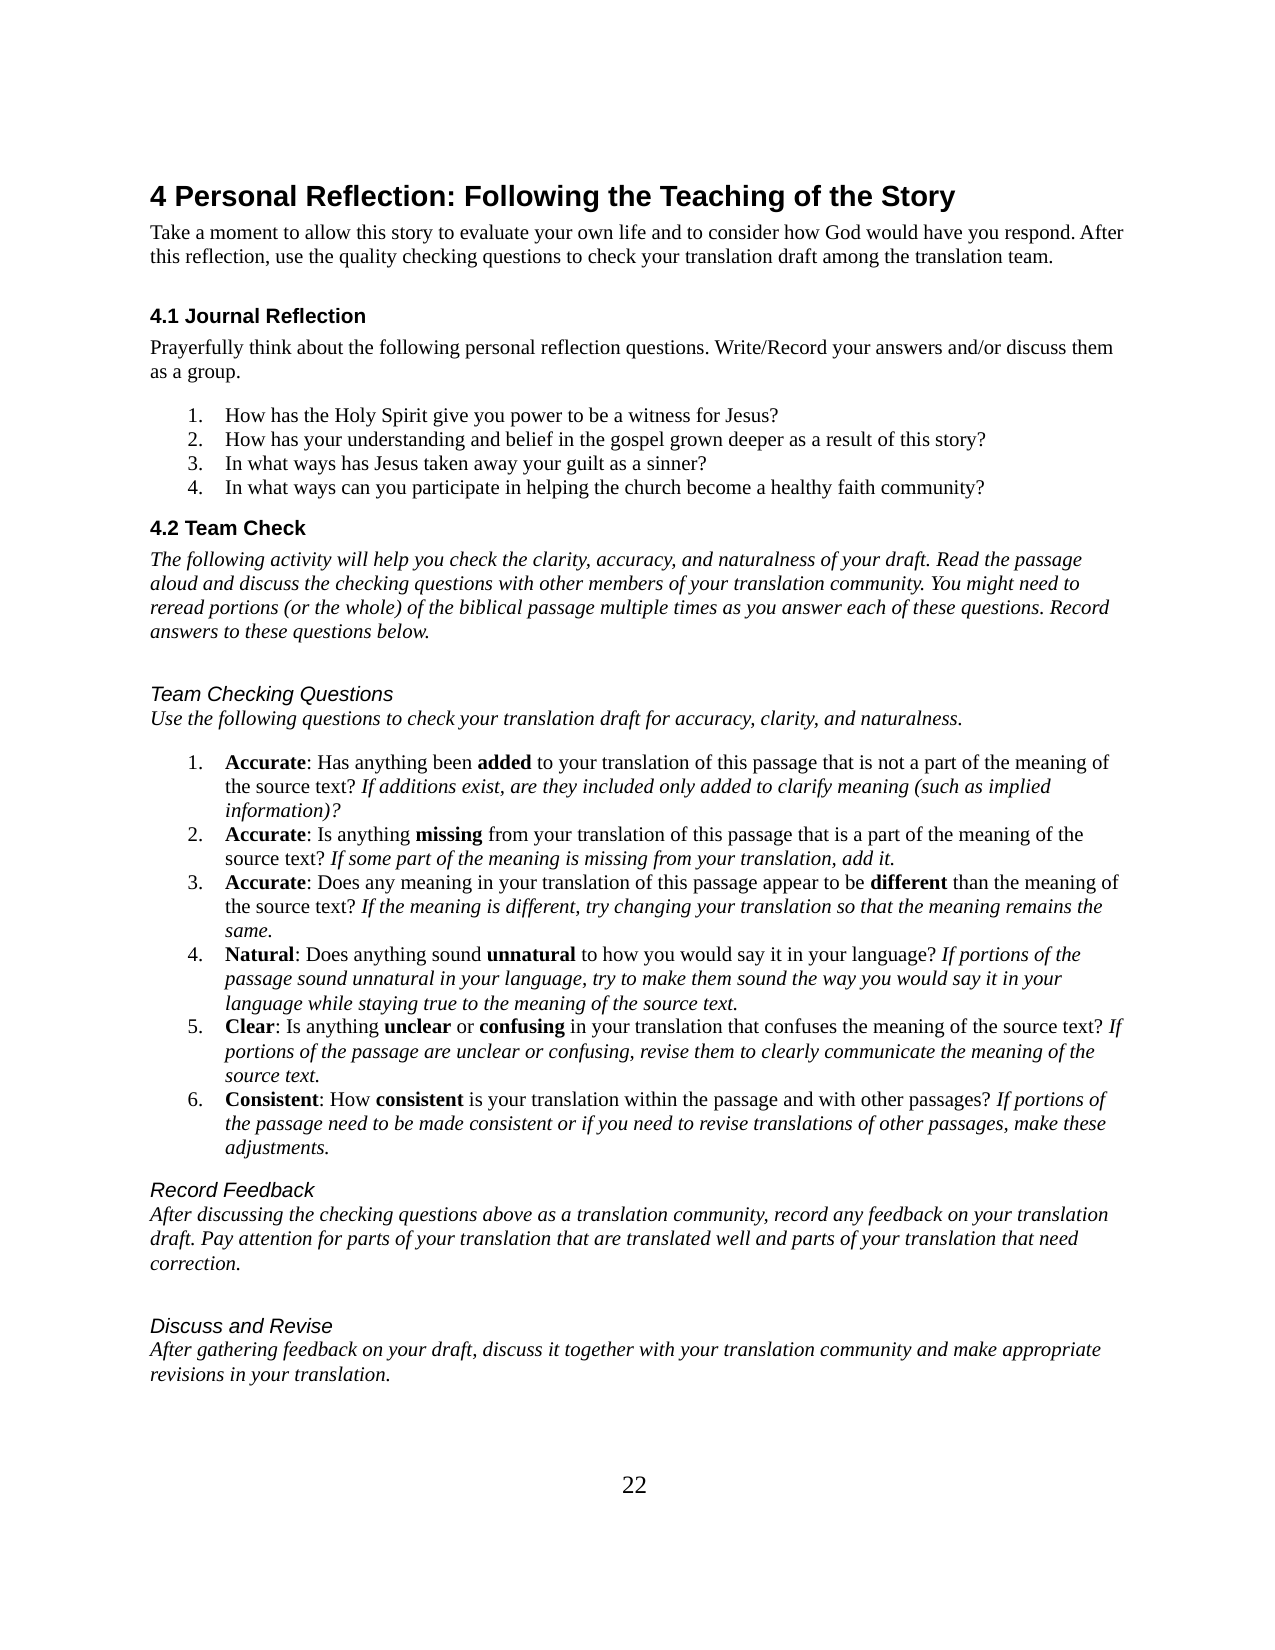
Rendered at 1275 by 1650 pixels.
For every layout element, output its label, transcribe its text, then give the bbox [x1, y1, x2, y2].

list In what ways can you participate in helping the church become a healthy faith community? [187, 475, 1125, 499]
list Accurate: Is anything missing from your translation of this passage that is a part of the meaning of the source text? If some part of the meaning is missing from your translation, add it. [187, 822, 1125, 870]
subtitle Team Checking Questions [150, 682, 1125, 706]
text Use the following questions to check your translation draft for accuracy, clarity, and naturalness. [150, 706, 1125, 730]
list How has the Holy Spirit give you power to be a witness for Jesus? [187, 403, 1125, 427]
text After gathering feedback on your draft, discuss it together with your translation community and make appropriate revisions in your translation. [150, 1337, 1125, 1386]
list In what ways has Jesus taken away your guilt as a sinner? [187, 451, 1125, 475]
list Accurate: Has anything been added to your translation of this passage that is not a part of the meaning of the source text? If additions exist, are they included only added to clarify meaning (such as implied information)? [187, 750, 1125, 822]
list Consistent: How consistent is your translation within the passage and with other passages? If portions of the passage need to be made consistent or if you need to revise translations of other passages, make these adjustments. [187, 1087, 1125, 1159]
text Prayerfully think about the following personal reflection questions. Write/Record your answers and/or discuss them as a group. [150, 335, 1125, 383]
list How has your understanding and belief in the gospel grown deeper as a result of this story? [187, 427, 1125, 451]
list Natural: Does anything sound unnatural to how you would say it in your language? If portions of the passage sound unnatural in your language, try to make them sound the way you would say it in your language while staying true to the meaning of the source text. [187, 942, 1125, 1014]
text The following activity will help you check the clarity, accuracy, and naturalness of your draft. Read the passage aloud and discuss the checking questions with other members of your translation community. You might need to reread portions (or the whole) of the biblical passage multiple times as you answer each of these questions. Record answers to these questions below. [150, 547, 1125, 643]
text After discussing the checking questions above as a translation community, record any feedback on your translation draft. Pay attention for parts of your translation that are translated well and parts of your translation that need correction. [150, 1202, 1125, 1274]
subtitle 4.2 Team Check [150, 516, 1125, 539]
list Accurate: Does any meaning in your translation of this passage appear to be different than the meaning of the source text? If the meaning is different, try changing your translation so that the meaning remains the same. [187, 870, 1125, 942]
subtitle 4.1 Journal Reflection [150, 304, 1125, 328]
text Take a moment to allow this story to evaluate your own life and to consider how God would have you respond. After this reflection, use the quality checking questions to check your translation draft among the translation team. [150, 220, 1125, 268]
subtitle Discuss and Revise [150, 1313, 1125, 1337]
list Clear: Is anything unclear or confusing in your translation that confuses the meaning of the source text? If portions of the passage are unclear or confusing, revise them to clearly communicate the meaning of the source text. [187, 1014, 1125, 1087]
subtitle Record Feedback [150, 1178, 1125, 1202]
subtitle 4 Personal Reflection: Following the Teaching of the Story [150, 179, 1125, 212]
